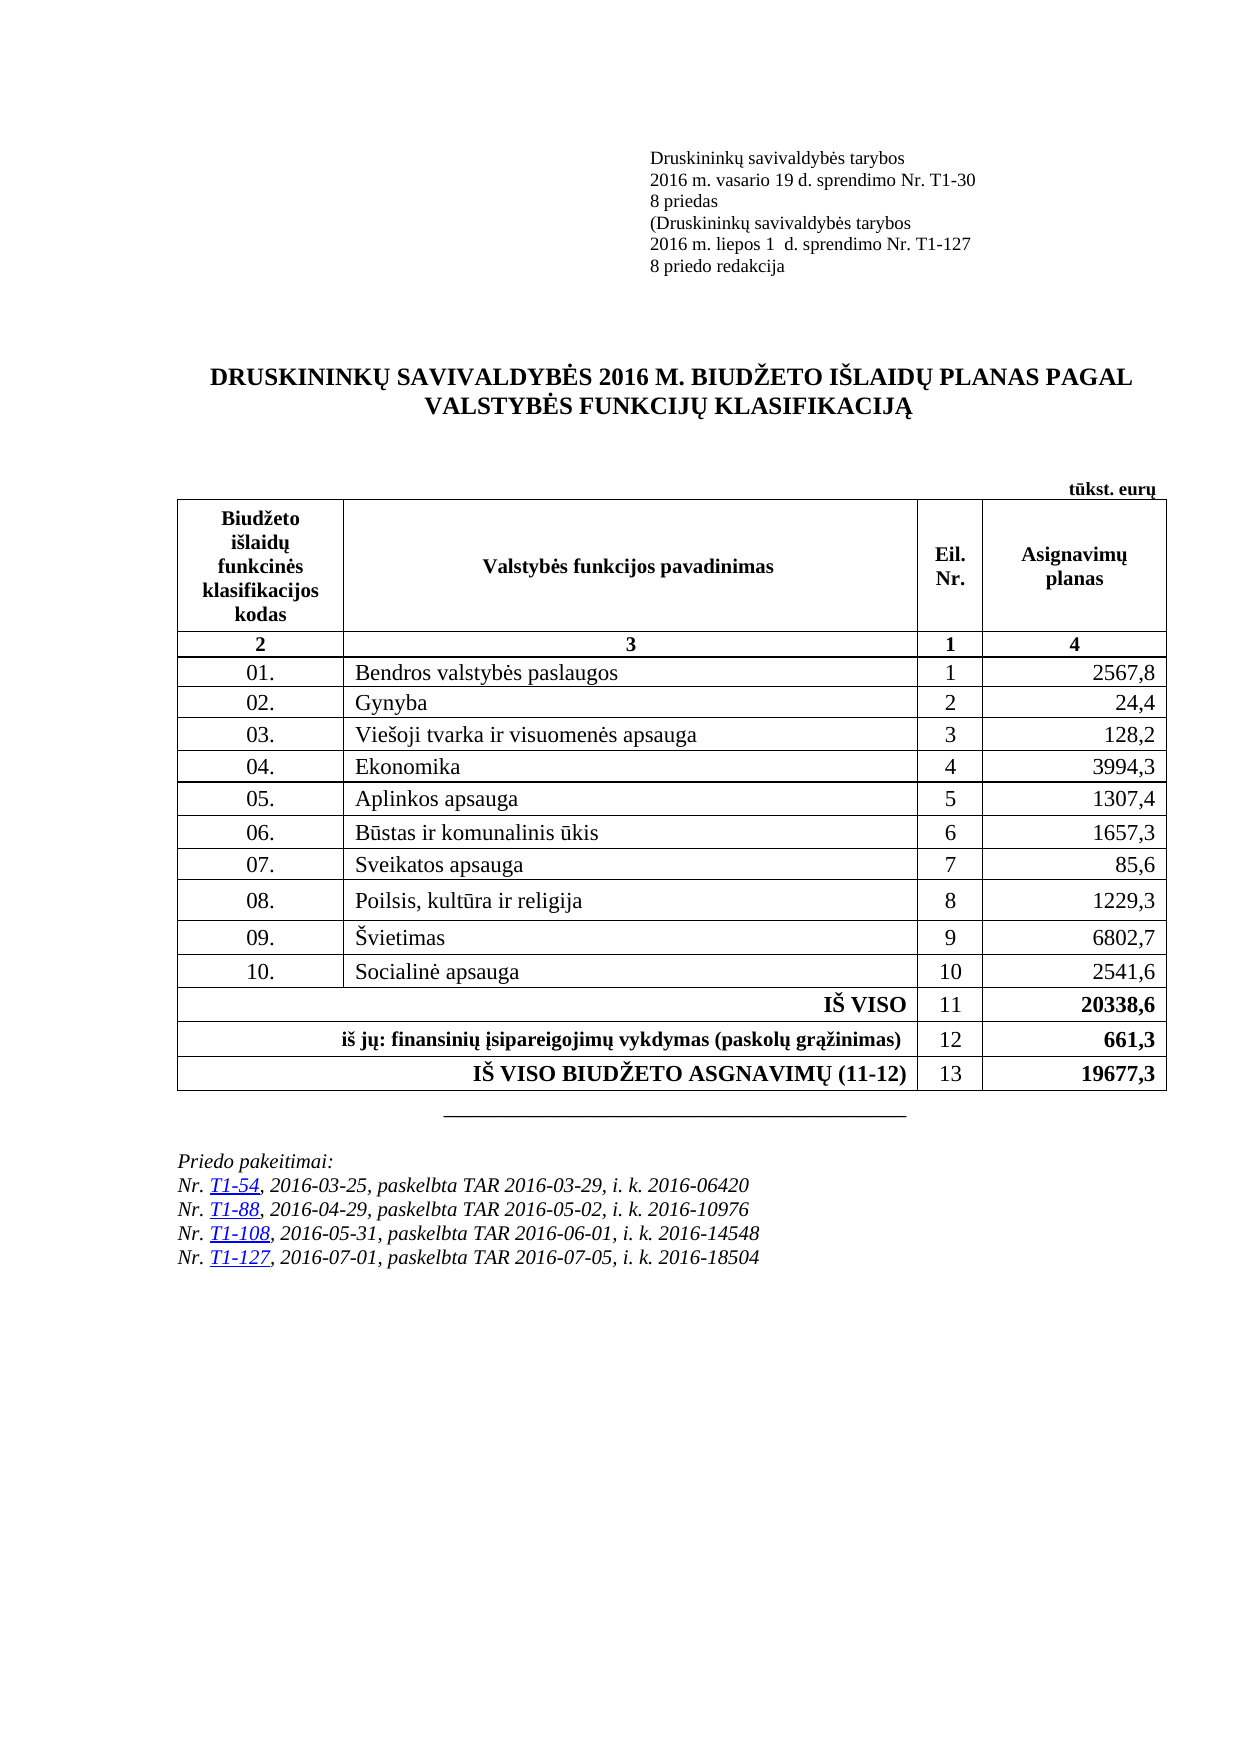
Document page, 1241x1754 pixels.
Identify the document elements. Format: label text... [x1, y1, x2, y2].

text 2016 m. liepos 1 d. sprendimo Nr. T1-127 [177, 233, 1166, 255]
table_cell 6 [918, 816, 982, 848]
text Nr. T1-88, 2016-04-29, paskelbta TAR 2016-05-02, i. k. 2016-10976 [177, 1197, 1166, 1221]
table_header Valstybės funkcijos pavadinimas [344, 500, 917, 631]
table_header Eil. Nr. [918, 500, 982, 631]
table_cell 1657,3 [983, 816, 1166, 848]
table_cell 1 [918, 632, 982, 656]
table_cell Poilsis, kultūra ir religija [344, 880, 917, 920]
table_header Biudžeto išlaidų funkcinės klasifikacijos kodas [178, 500, 343, 631]
table_cell 661,3 [983, 1022, 1166, 1056]
table_cell 2567,8 [983, 658, 1166, 686]
table_cell 04. [178, 751, 343, 781]
table_cell 4 [983, 632, 1166, 656]
table_cell 02. [178, 687, 343, 717]
table_cell 08. [178, 880, 343, 920]
table_cell 19677,3 [983, 1057, 1166, 1090]
table_cell 03. [178, 718, 343, 750]
table_cell 8 [918, 880, 982, 920]
table_cell IŠ VISO BIUDŽETO ASGNAVIMŲ (11-12) [178, 1057, 917, 1090]
text 8 priedas [177, 190, 1166, 212]
table_cell 6802,7 [983, 921, 1166, 954]
table_cell 2541,6 [983, 955, 1166, 987]
table_cell Būstas ir komunalinis ūkis [344, 816, 917, 848]
table_cell Švietimas [344, 921, 917, 954]
text 8 priedo redakcija [177, 255, 1166, 276]
table_cell 13 [918, 1057, 982, 1090]
table_cell 2 [918, 687, 982, 717]
table_cell 01. [178, 658, 343, 686]
text Priedo pakeitimai: [177, 1148, 1166, 1173]
text DRUSKININKŲ SAVIVALDYBĖS 2016 M. BIUDŽETO IŠLAIDŲ PLANAS PAGAL VALSTYBĖS FUNKCIJŲ KLASIFIKACIJĄ [177, 362, 1166, 420]
text Druskininkų savivaldybės tarybos [365, 147, 1166, 168]
table_cell Gynyba [344, 687, 917, 717]
table_cell 12 [918, 1022, 982, 1056]
text Nr. T1-54, 2016-03-25, paskelbta TAR 2016-03-29, i. k. 2016-06420 [177, 1173, 1166, 1197]
table_cell 7 [918, 849, 982, 879]
table_cell 1229,3 [983, 880, 1166, 920]
table_cell Viešoji tvarka ir visuomenės apsauga [344, 718, 917, 750]
table_cell 11 [918, 988, 982, 1021]
table_cell 1 [918, 658, 982, 686]
table_cell 24,4 [983, 687, 1166, 717]
table_cell 85,6 [983, 849, 1166, 879]
table_cell 2 [178, 632, 343, 656]
table_cell Socialinė apsauga [344, 955, 917, 987]
table_cell 05. [178, 783, 343, 814]
table_cell 20338,6 [983, 988, 1166, 1021]
table_cell Sveikatos apsauga [344, 849, 917, 879]
text Nr. T1-108, 2016-05-31, paskelbta TAR 2016-06-01, i. k. 2016-14548 [177, 1221, 1166, 1245]
table_cell 3994,3 [983, 751, 1166, 781]
text 2016 m. vasario 19 d. sprendimo Nr. T1-30 [177, 168, 1166, 190]
text tūkst. eurų [177, 477, 1156, 499]
table_cell 10 [918, 955, 982, 987]
table_cell 128,2 [983, 718, 1166, 750]
table_cell 1307,4 [983, 783, 1166, 814]
table_cell 10. [178, 955, 343, 987]
table_cell IŠ VISO [178, 988, 917, 1021]
table_cell 3 [918, 718, 982, 750]
table_cell Bendros valstybės paslaugos [344, 658, 917, 686]
table_cell 4 [918, 751, 982, 781]
table_cell Ekonomika [344, 751, 917, 781]
table_cell 07. [178, 849, 343, 879]
table_cell 09. [178, 921, 343, 954]
table_cell Aplinkos apsauga [344, 783, 917, 814]
table_cell 3 [344, 632, 917, 656]
table_cell 5 [918, 783, 982, 814]
text (Druskininkų savivaldybės tarybos [177, 212, 1166, 233]
text _____________________________________ [177, 1091, 1166, 1120]
table_cell 06. [178, 816, 343, 848]
table_cell iš jų: finansinių įsipareigojimų vykdymas (paskolų grąžinimas) [178, 1022, 917, 1056]
table_cell 9 [918, 921, 982, 954]
text Nr. T1-127, 2016-07-01, paskelbta TAR 2016-07-05, i. k. 2016-18504 [177, 1245, 1166, 1269]
table_header Asignavimų planas [983, 500, 1166, 631]
